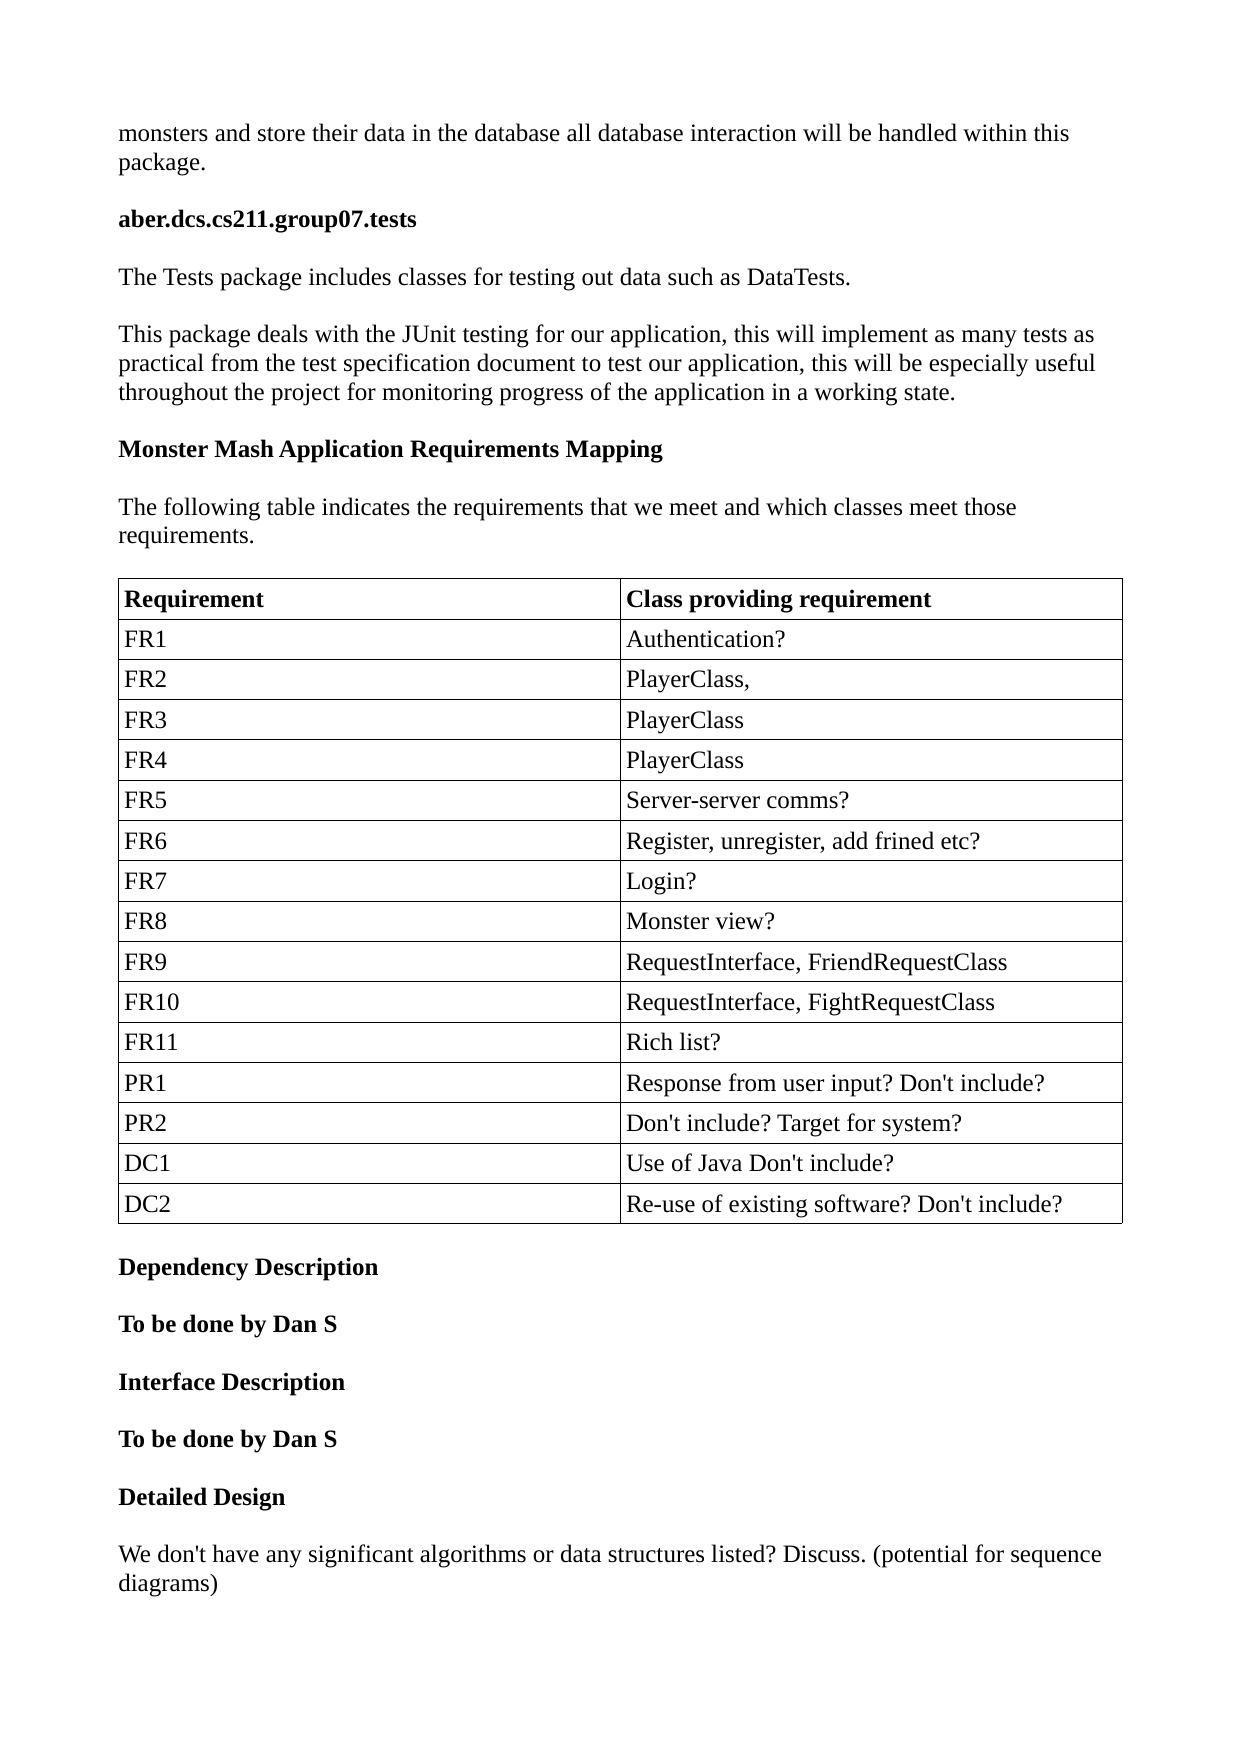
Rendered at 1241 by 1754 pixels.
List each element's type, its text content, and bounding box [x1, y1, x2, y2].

table_cell Monster view? [621, 902, 1122, 941]
table_cell PR2 [119, 1103, 620, 1142]
text monsters and store their data in the database all database interaction will be handled within this package. [118, 118, 1122, 176]
table_cell FR9 [119, 942, 620, 981]
table_cell Response from user input? Don't include? [621, 1063, 1122, 1102]
table_cell Server-server comms? [621, 781, 1122, 820]
text Monster Mash Application Requirements Mapping [118, 434, 1122, 463]
text Interface Description [118, 1367, 1122, 1396]
table_cell FR7 [119, 861, 620, 901]
table_cell FR5 [119, 781, 620, 820]
table_header Requirement [119, 579, 620, 618]
text Dependency Description [118, 1252, 1122, 1281]
table_cell FR8 [119, 902, 620, 941]
text To be done by Dan S [118, 1424, 1122, 1453]
table_cell DC1 [119, 1144, 620, 1183]
table_cell FR3 [119, 700, 620, 739]
table_cell Rich list? [621, 1023, 1122, 1062]
table_cell Register, unregister, add frined etc? [621, 821, 1122, 860]
table_cell PlayerClass [621, 740, 1122, 780]
text Detailed Design [118, 1482, 1122, 1511]
table_cell Authentication? [621, 620, 1122, 659]
table_cell RequestInterface, FightRequestClass [621, 982, 1122, 1022]
text The following table indicates the requirements that we meet and which classes meet those requirements. [118, 492, 1122, 549]
table_cell RequestInterface, FriendRequestClass [621, 942, 1122, 981]
text aber.dcs.cs211.group07.tests [118, 204, 1122, 233]
table_cell PlayerClass, [621, 660, 1122, 699]
table_cell Use of Java Don't include? [621, 1144, 1122, 1183]
table_cell Login? [621, 861, 1122, 901]
table_cell PlayerClass [621, 700, 1122, 739]
table_cell FR10 [119, 982, 620, 1022]
table_cell PR1 [119, 1063, 620, 1102]
text To be done by Dan S [118, 1309, 1122, 1338]
table_cell FR2 [119, 660, 620, 699]
table_cell FR11 [119, 1023, 620, 1062]
text The Tests package includes classes for testing out data such as DataTests. [118, 262, 1122, 291]
text We don't have any significant algorithms or data structures listed? Discuss. (potential for sequence diagrams) [118, 1539, 1122, 1597]
table_cell DC2 [119, 1184, 620, 1223]
table_cell FR4 [119, 740, 620, 780]
table_cell Re-use of existing software? Don't include? [621, 1184, 1122, 1223]
table_cell Don't include? Target for system? [621, 1103, 1122, 1142]
table_cell FR6 [119, 821, 620, 860]
table_cell FR1 [119, 620, 620, 659]
table_header Class providing requirement [621, 579, 1122, 618]
text This package deals with the JUnit testing for our application, this will implement as many tests as practical from the test specification document to test our application, this will be especially useful throughout the project for monitoring progress of the application in a working state. [118, 319, 1122, 406]
